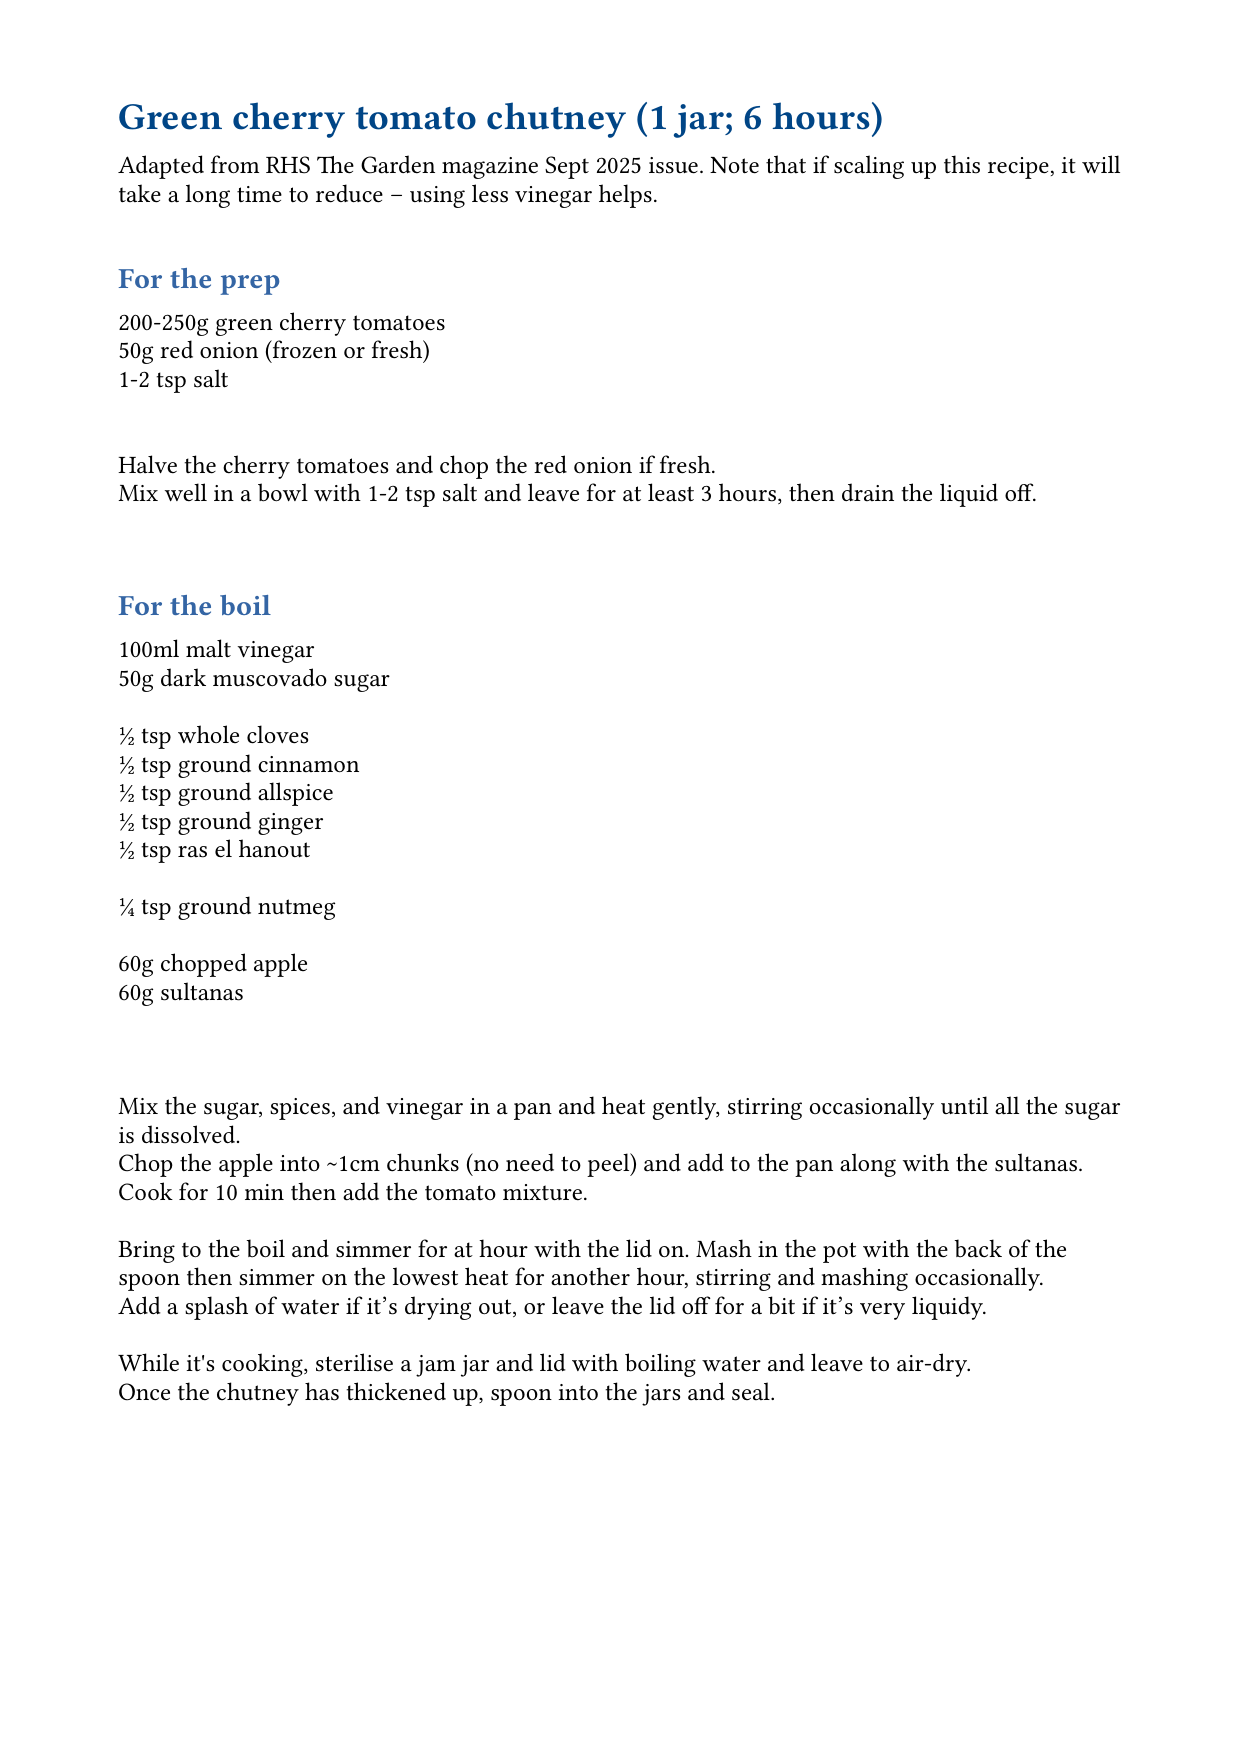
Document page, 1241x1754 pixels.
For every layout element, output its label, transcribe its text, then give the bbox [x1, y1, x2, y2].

text Adapted from RHS The Garden magazine Sept 2025 issue. Note that if scaling up this recipe, it will take a long time to reduce – using less vinegar helps. [118, 152, 1122, 209]
subtitle For the boil [118, 590, 1122, 623]
text While it's cooking, sterilise a jam jar and lid with boiling water and leave to air-dry. [118, 1349, 1122, 1378]
text 200-250g green cherry tomatoes [118, 308, 1122, 336]
text Chop the apple into ~1cm chunks (no need to peel) and add to the pan along with the sultanas. Cook for 10 min then add the tomato mixture. [118, 1149, 1122, 1206]
text 50g red onion (frozen or fresh) [118, 336, 1122, 365]
text Once the chutney has thickened up, spoon into the jars and seal. [118, 1378, 1122, 1406]
text ½ tsp ground allspice [118, 778, 1122, 807]
text Bring to the boil and simmer for at hour with the lid on. Mash in the pot with the back of the spoon then simmer on the lowest heat for another hour, stirring and mashing occasionally. [118, 1235, 1122, 1292]
text ½ tsp ground cinnamon [118, 750, 1122, 778]
text 60g sultanas [118, 978, 1122, 1007]
text Halve the cherry tomatoes and chop the red onion if fresh. [118, 451, 1122, 479]
text ¼ tsp ground nutmeg [118, 892, 1122, 921]
text ½ tsp ground ginger [118, 807, 1122, 835]
text ½ tsp whole cloves [118, 721, 1122, 750]
text Mix the sugar, spices, and vinegar in a pan and heat gently, stirring occasionally until all the sugar is dissolved. [118, 1092, 1122, 1149]
text 60g chopped apple [118, 949, 1122, 978]
subtitle For the prep [118, 262, 1122, 295]
text 100ml malt vinegar 50g dark muscovado sugar [118, 636, 1122, 693]
subtitle Green cherry tomato chutney (1 jar; 6 hours) [118, 96, 1122, 139]
text 1-2 tsp salt [118, 365, 1122, 393]
text ½ tsp ras el hanout [118, 835, 1122, 864]
text Add a splash of water if it’s drying out, or leave the lid off for a bit if it’s very liquidy. [118, 1292, 1122, 1321]
text Mix well in a bowl with 1-2 tsp salt and leave for at least 3 hours, then drain the liquid off. [118, 479, 1122, 508]
